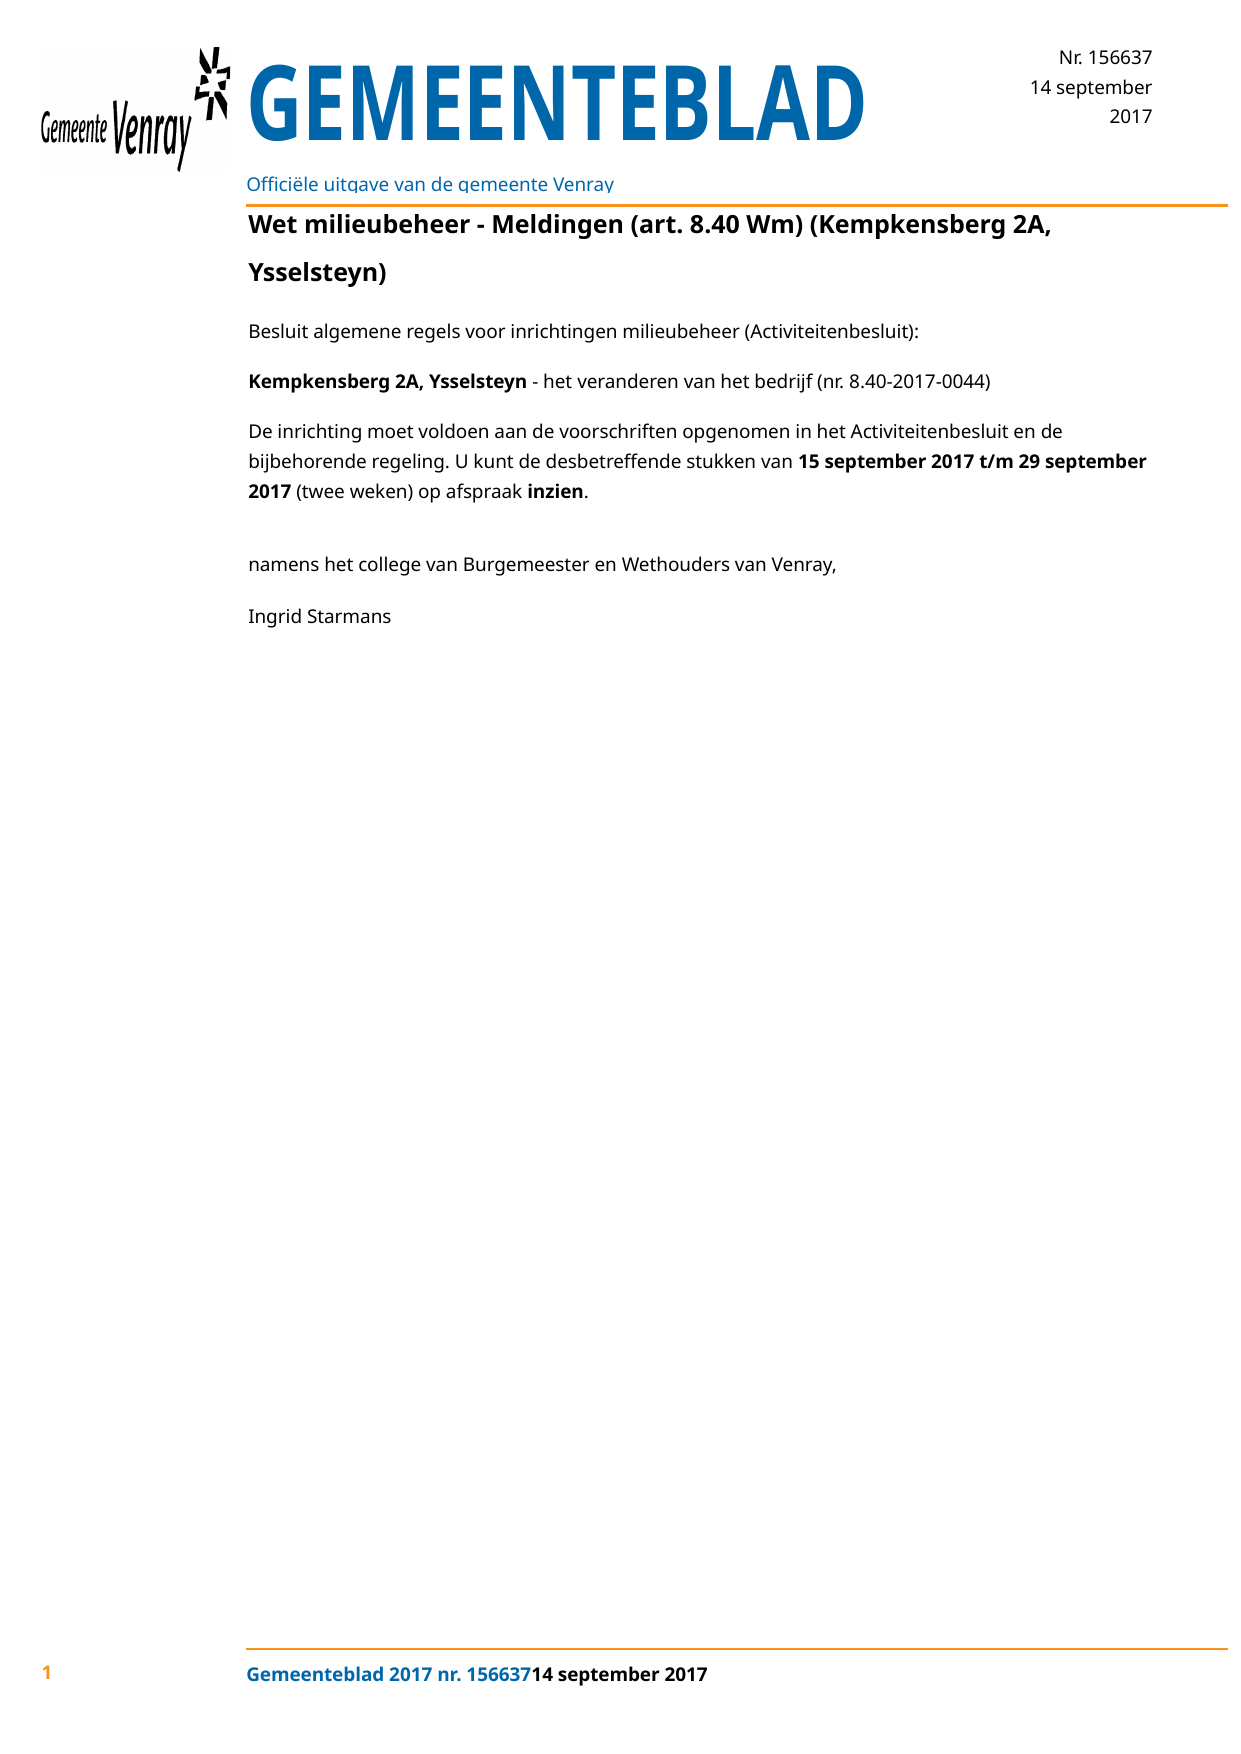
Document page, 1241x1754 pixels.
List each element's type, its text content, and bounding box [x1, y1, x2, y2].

text Kempkensberg 2A, Ysselsteyn - het veranderen van het bedrijf (nr. 8.40-2017-0044) [248, 368, 1152, 394]
text Ingrid Starmans [248, 603, 1152, 629]
text Besluit algemene regels voor inrichtingen milieubeheer (Activiteitenbesluit): [248, 318, 1152, 344]
picture [41, 47, 231, 172]
text Wet milieubeheer - Meldingen (art. 8.40 Wm) (Kempkensberg 2A, Ysselsteyn) [248, 207, 1152, 288]
text namens het college van Burgemeester en Wethouders van Venray, [248, 551, 1152, 577]
text De inrichting moet voldoen aan de voorschriften opgenomen in het Activiteitenbesluit en de bijbehorende regeling. U kunt de desbetreffende stukken van 15 september 2017 t/m 29 september 2017 (twee weken) op afspraak inzien. [248, 419, 1152, 504]
